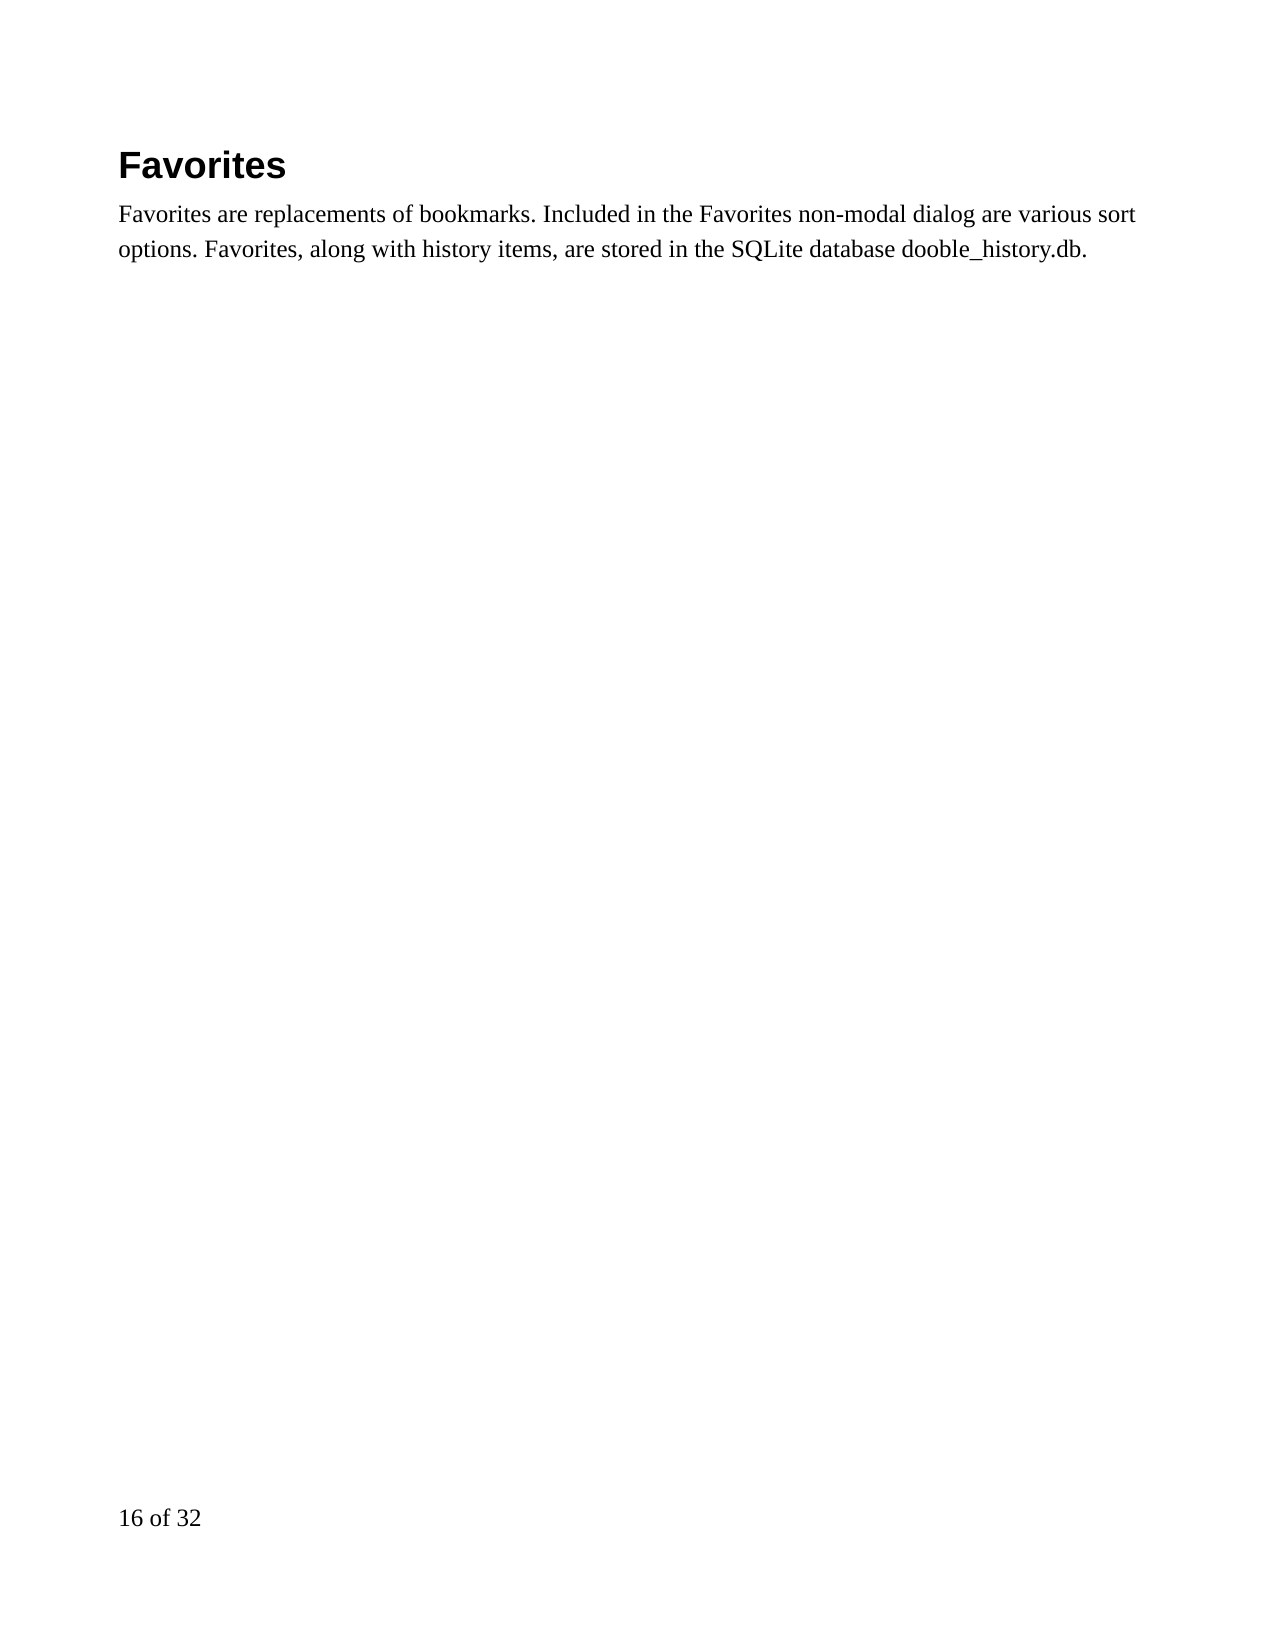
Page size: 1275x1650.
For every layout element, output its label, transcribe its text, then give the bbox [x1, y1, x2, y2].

subtitle Favorites [118, 143, 1157, 187]
text Favorites are replacements of bookmarks. Included in the Favorites non-modal dialog are various sort options. Favorites, along with history items, are stored in the SQLite database dooble_history.db. [118, 199, 1157, 262]
